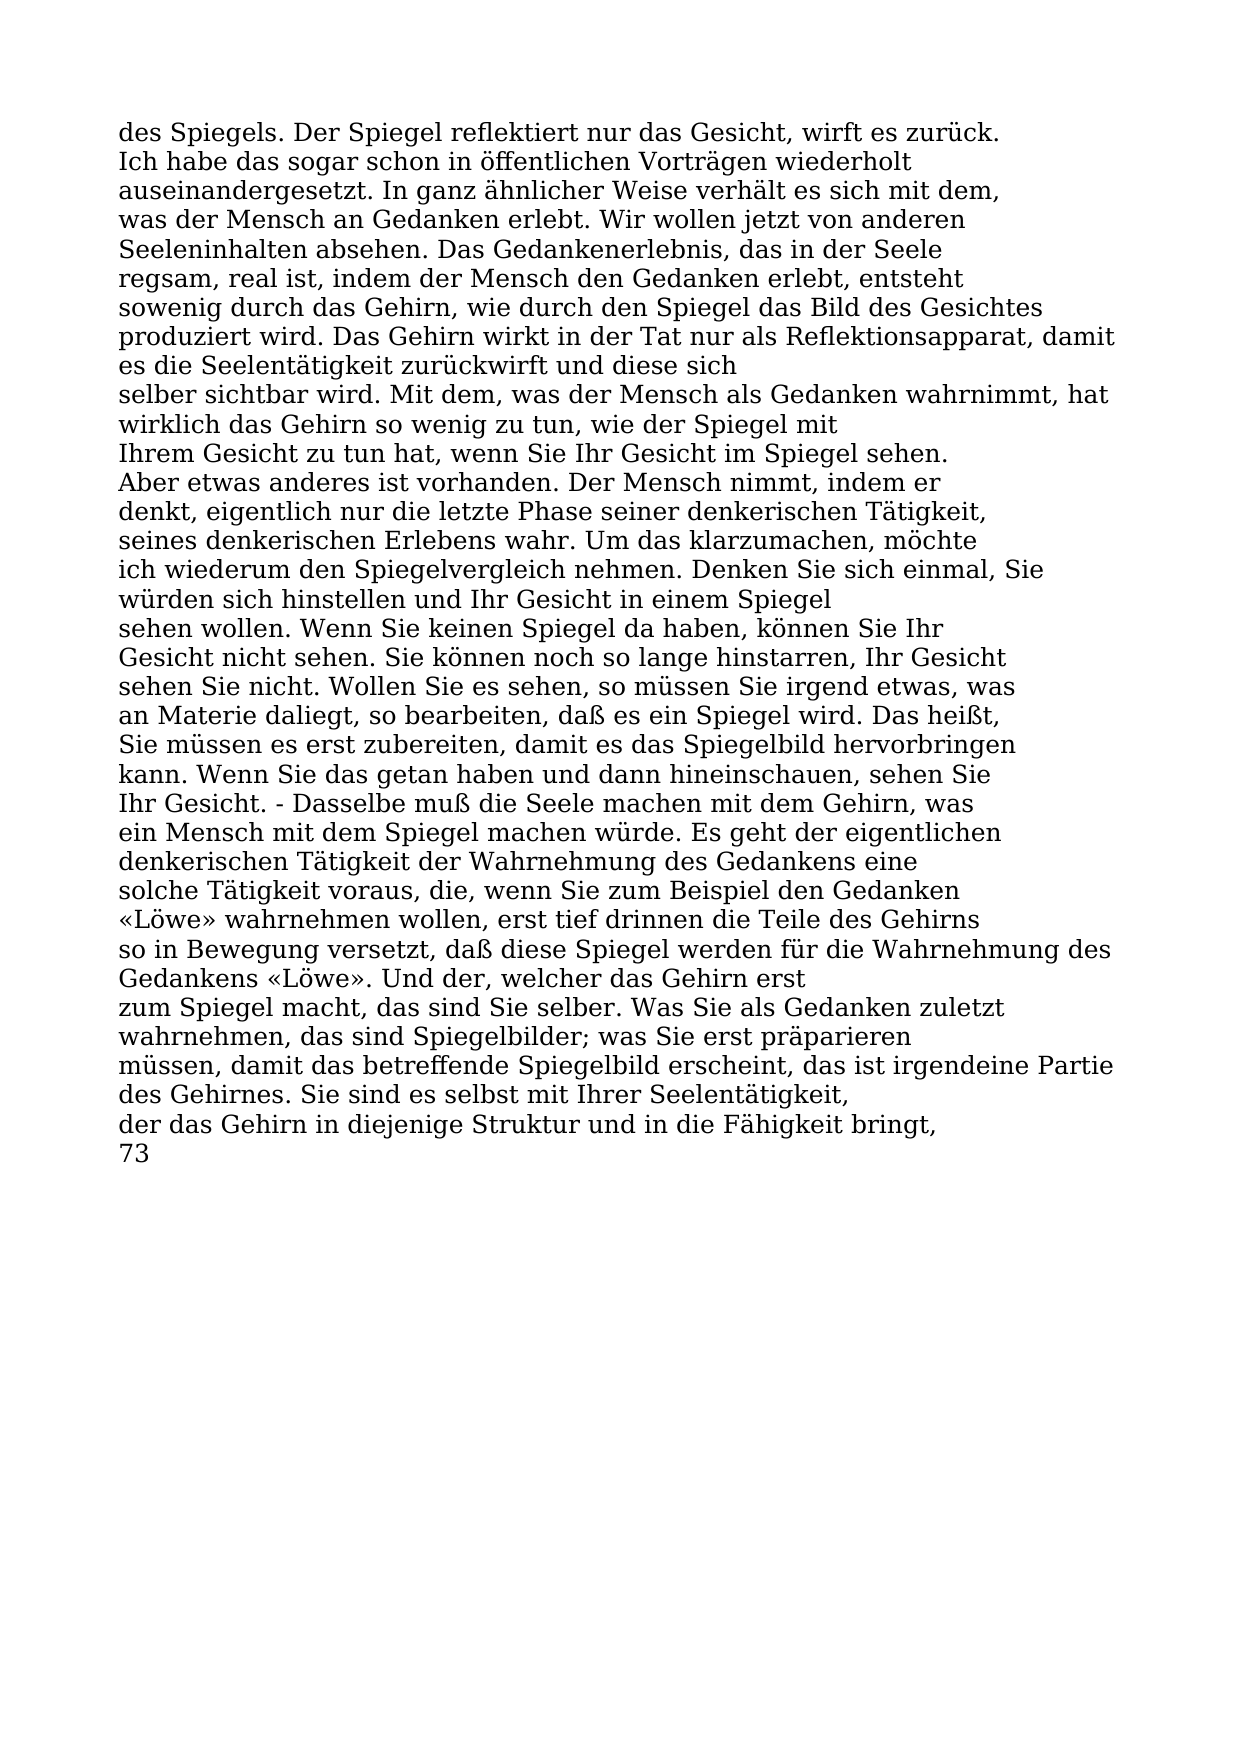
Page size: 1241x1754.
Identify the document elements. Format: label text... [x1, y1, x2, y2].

text regsam, real ist, indem der Mensch den Gedanken erlebt, entsteht [118, 264, 1122, 293]
text seines denkerischen Erlebens wahr. Um das klarzumachen, möchte [118, 526, 1122, 556]
text müssen, damit das betreffende Spiegelbild erscheint, das ist irgendeine Partie des Gehirnes. Sie sind es selbst mit Ihrer Seelentätigkeit, [118, 1051, 1122, 1110]
text so in Bewegung versetzt, daß diese Spiegel werden für die Wahrnehmung des Gedankens «Löwe». Und der, welcher das Gehirn erst [118, 935, 1122, 993]
text zum Spiegel macht, das sind Sie selber. Was Sie als Gedanken zuletzt wahrnehmen, das sind Spiegelbilder; was Sie erst präparieren [118, 993, 1122, 1051]
text selber sichtbar wird. Mit dem, was der Mensch als Gedanken wahrnimmt, hat wirklich das Gehirn so wenig zu tun, wie der Spiegel mit [118, 381, 1122, 439]
text Ich habe das sogar schon in öffentlichen Vorträgen wiederholt auseinandergesetzt. In ganz ähnlicher Weise verhält es sich mit dem, [118, 147, 1122, 206]
text denkt, eigentlich nur die letzte Phase seiner denkerischen Tätigkeit, [118, 497, 1122, 526]
text was der Mensch an Gedanken erlebt. Wir wollen jetzt von anderen [118, 206, 1122, 235]
text solche Tätigkeit voraus, die, wenn Sie zum Beispiel den Gedanken [118, 876, 1122, 906]
text Gesicht nicht sehen. Sie können noch so lange hinstarren, Ihr Gesicht [118, 643, 1122, 672]
text des Spiegels. Der Spiegel reflektiert nur das Gesicht, wirft es zurück. [118, 118, 1122, 147]
text denkerischen Tätigkeit der Wahrnehmung des Gedankens eine [118, 847, 1122, 876]
text ich wiederum den Spiegelvergleich nehmen. Denken Sie sich einmal, Sie würden sich hinstellen und Ihr Gesicht in einem Spiegel [118, 556, 1122, 614]
text kann. Wenn Sie das getan haben und dann hineinschauen, sehen Sie [118, 760, 1122, 789]
text sehen wollen. Wenn Sie keinen Spiegel da haben, können Sie Ihr [118, 614, 1122, 643]
text an Materie daliegt, so bearbeiten, daß es ein Spiegel wird. Das heißt, [118, 701, 1122, 731]
text Aber etwas anderes ist vorhanden. Der Mensch nimmt, indem er [118, 468, 1122, 497]
text ein Mensch mit dem Spiegel machen würde. Es geht der eigentlichen [118, 818, 1122, 847]
text Ihrem Gesicht zu tun hat, wenn Sie Ihr Gesicht im Spiegel sehen. [118, 439, 1122, 468]
text sowenig durch das Gehirn, wie durch den Spiegel das Bild des Gesichtes produziert wird. Das Gehirn wirkt in der Tat nur als Reflektionsapparat, damit es die Seelentätigkeit zurückwirft und diese sich [118, 293, 1122, 381]
text Ihr Gesicht. - Dasselbe muß die Seele machen mit dem Gehirn, was [118, 789, 1122, 818]
text der das Gehirn in diejenige Struktur und in die Fähigkeit bringt, [118, 1110, 1122, 1139]
text sehen Sie nicht. Wollen Sie es sehen, so müssen Sie irgend etwas, was [118, 672, 1122, 701]
text Seeleninhalten absehen. Das Gedankenerlebnis, das in der Seele [118, 235, 1122, 264]
text «Löwe» wahrnehmen wollen, erst tief drinnen die Teile des Gehirns [118, 906, 1122, 935]
text Sie müssen es erst zubereiten, damit es das Spiegelbild hervorbringen [118, 731, 1122, 760]
text 73 [118, 1139, 1122, 1168]
